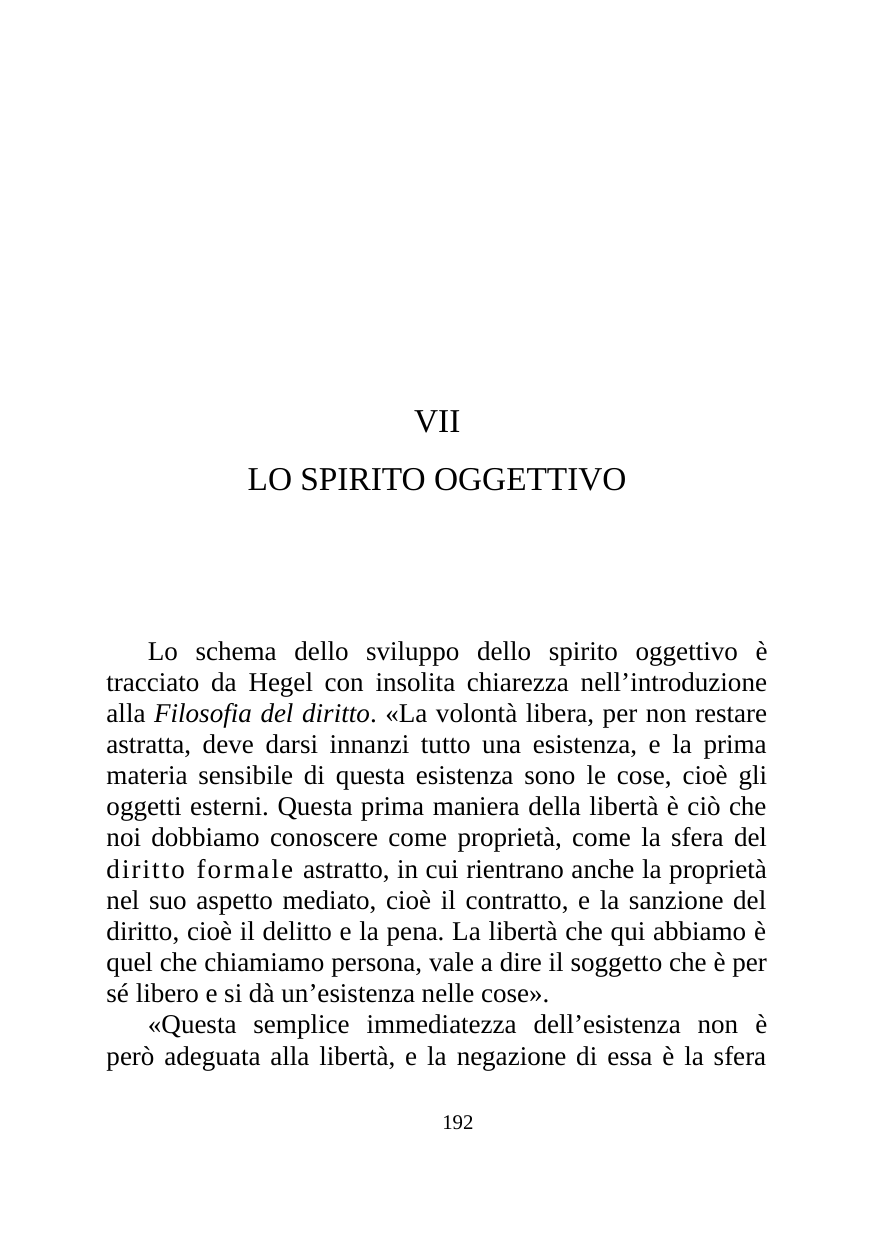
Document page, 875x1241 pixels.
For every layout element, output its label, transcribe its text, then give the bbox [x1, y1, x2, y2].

text Lo schema dello sviluppo dello spirito oggettivo è tracciato da Hegel con insolita chiarezza nell’introduzione alla Filosofia del diritto. «La volontà libera, per non restare astratta, deve darsi innanzi tutto una esistenza, e la prima materia sensibile di questa esistenza sono le cose, cioè gli oggetti esterni. Questa prima maniera della libertà è ciò che noi dobbiamo conoscere come proprietà, come la sfera del diritto formale astratto, in cui rientrano anche la proprietà nel suo aspetto mediato, cioè il contratto, e la sanzione del diritto, cioè il delitto e la pena. La libertà che qui abbiamo è quel che chiamiamo persona, vale a dire il soggetto che è per sé libero e si dà un’esistenza nelle cose». [106, 635, 768, 1008]
text «Questa semplice immediatezza dell’esistenza non è però adeguata alla libertà, e la negazione di essa è la sfera [106, 1008, 768, 1071]
subtitle VII LO SPIRITO OGGETTIVO [106, 402, 768, 497]
